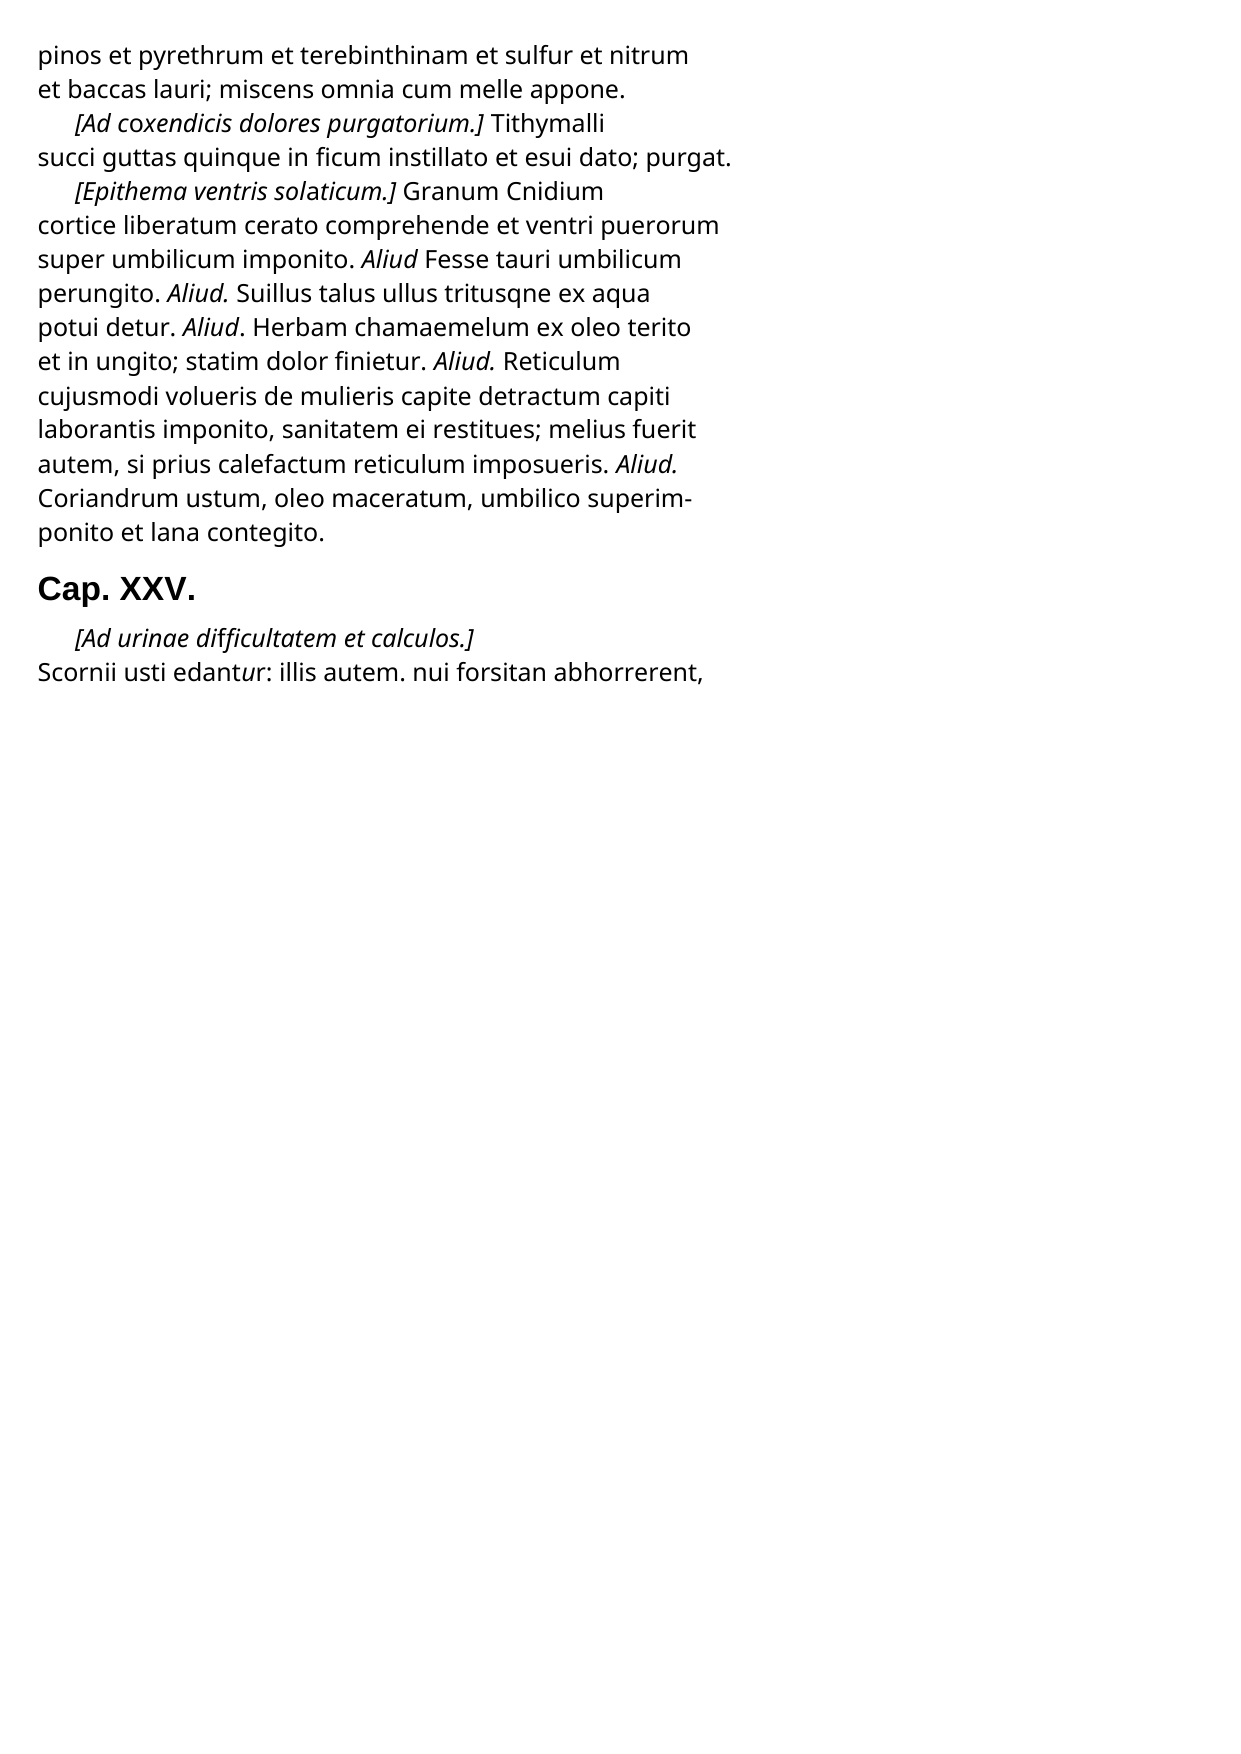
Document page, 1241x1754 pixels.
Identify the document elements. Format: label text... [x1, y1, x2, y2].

text pinos et pyrethrum et terebinthinam et sulfur et nitrum et baccas lauri; miscens omnia cum melle appone. [37, 37, 1203, 106]
subtitle Cap. XXV. [37, 569, 1203, 608]
text [Epithema ventris solaticum.] Granum Cnidium cortice liberatum cerato comprehende et ventri puerorum super umbilicum imponito. Aliud Fesse tauri umbilicum perungito. Aliud. Suillus talus ullus tritusqne ex aqua potui detur. Aliud. Herbam chamaemelum ex oleo terito et in ungito; statim dolor finietur. Aliud. Reticulum cujusmodi volueris de mulieris capite detractum capiti laborantis imponito, sanitatem ei restitues; melius fuerit autem, si prius calefactum reticulum imposueris. Aliud. Coriandrum ustum, oleo maceratum, umbilico superim- ponito et lana contegito. [37, 174, 1203, 548]
text [Ad urinae difficultatem et calculos.] Scornii usti edantur: illis autem. nui forsitan abhorrerent, [37, 620, 1203, 688]
text [Ad coxendicis dolores purgatorium.] Tithymalli succi guttas quinque in ficum instillato et esui dato; purgat. [37, 106, 1203, 174]
